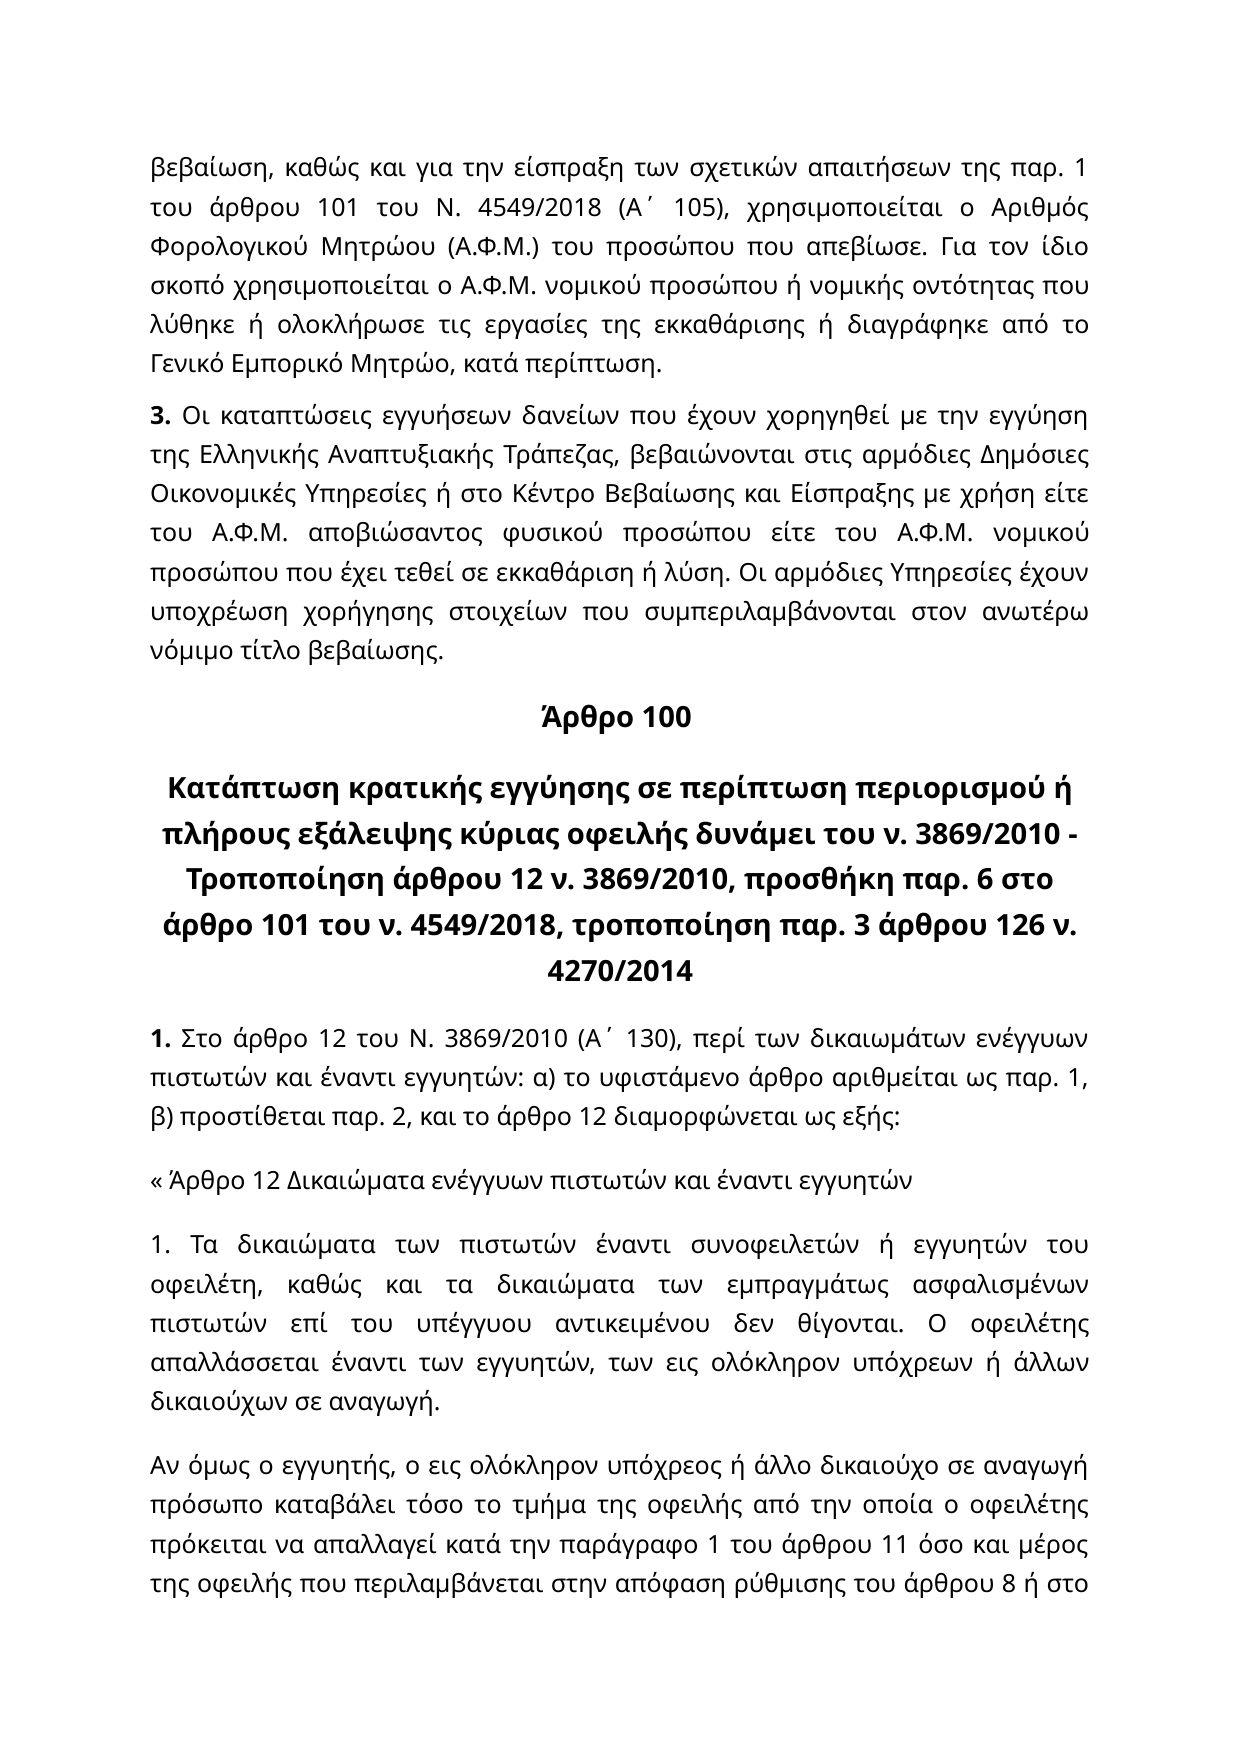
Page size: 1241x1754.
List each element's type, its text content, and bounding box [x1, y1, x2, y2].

text 3. Οι καταπτώσεις εγγυήσεων δανείων που έχουν χορηγηθεί με την εγγύηση της Ελληνικής Αναπτυξιακής Τράπεζας, βεβαιώνονται στις αρμόδιες Δημόσιες Οικονομικές Υπηρεσίες ή στο Κέντρο Βεβαίωσης και Είσπραξης με χρήση είτε του Α.Φ.Μ. αποβιώσαντος φυσικού προσώπου είτε του Α.Φ.Μ. νομικού προσώπου που έχει τεθεί σε εκκαθάριση ή λύση. Οι αρμόδιες Υπηρεσίες έχουν υποχρέωση χορήγησης στοιχείων που συμπεριλαμβάνονται στον ανωτέρω νόμιμο τίτλο βεβαίωσης. [150, 397, 1090, 667]
text βεβαίωση, καθώς και για την είσπραξη των σχετικών απαιτήσεων της παρ. 1 του άρθρου 101 του Ν. 4549/2018 (Α΄ 105), χρησιμοποιείται ο Αριθμός Φορολογικού Μητρώου (Α.Φ.Μ.) του προσώπου που απεβίωσε. Για τον ίδιο σκοπό χρησιμοποιείται ο Α.Φ.Μ. νομικού προσώπου ή νομικής οντότητας που λύθηκε ή ολοκλήρωσε τις εργασίες της εκκαθάρισης ή διαγράφηκε από το Γενικό Εμπορικό Μητρώο, κατά περίπτωση. [150, 150, 1090, 380]
subtitle Κατάπτωση κρατικής εγγύησης σε περίπτωση περιορισμού ή πλήρους εξάλειψης κύριας οφειλής δυνάμει του ν. 3869/2010 - Τροποποίηση άρθρου 12 ν. 3869/2010, προσθήκη παρ. 6 στο άρθρο 101 του ν. 4549/2018, τροποποίηση παρ. 3 άρθρου 126 ν. 4270/2014 [150, 767, 1090, 989]
text Αν όμως ο εγγυητής, ο εις ολόκληρον υπόχρεος ή άλλο δικαιούχο σε αναγωγή πρόσωπο καταβάλει τόσο το τμήμα της οφειλής από την οποία ο οφειλέτης πρόκειται να απαλλαγεί κατά την παράγραφο 1 του άρθρου 11 όσο και μέρος της οφειλής που περιλαμβάνεται στην απόφαση ρύθμισης του άρθρου 8 ή στο [150, 1448, 1090, 1599]
text 1. Τα δικαιώματα των πιστωτών έναντι συνοφειλετών ή εγγυητών του οφειλέτη, καθώς και τα δικαιώματα των εμπραγμάτως ασφαλισμένων πιστωτών επί του υπέγγυου αντικειμένου δεν θίγονται. Ο οφειλέτης απαλλάσσεται έναντι των εγγυητών, των εις ολόκληρον υπόχρεων ή άλλων δικαιούχων σε αναγωγή. [150, 1227, 1090, 1418]
text « Άρθρο 12 Δικαιώματα ενέγγυων πιστωτών και έναντι εγγυητών [150, 1163, 1090, 1197]
subtitle Άρθρο 100 [150, 697, 1090, 736]
text 1. Στο άρθρο 12 του Ν. 3869/2010 (Α΄ 130), περί των δικαιωμάτων ενέγγυων πιστωτών και έναντι εγγυητών: α) το υφιστάμενο άρθρο αριθμείται ως παρ. 1, β) προστίθεται παρ. 2, και το άρθρο 12 διαμορφώνεται ως εξής: [150, 1020, 1090, 1133]
